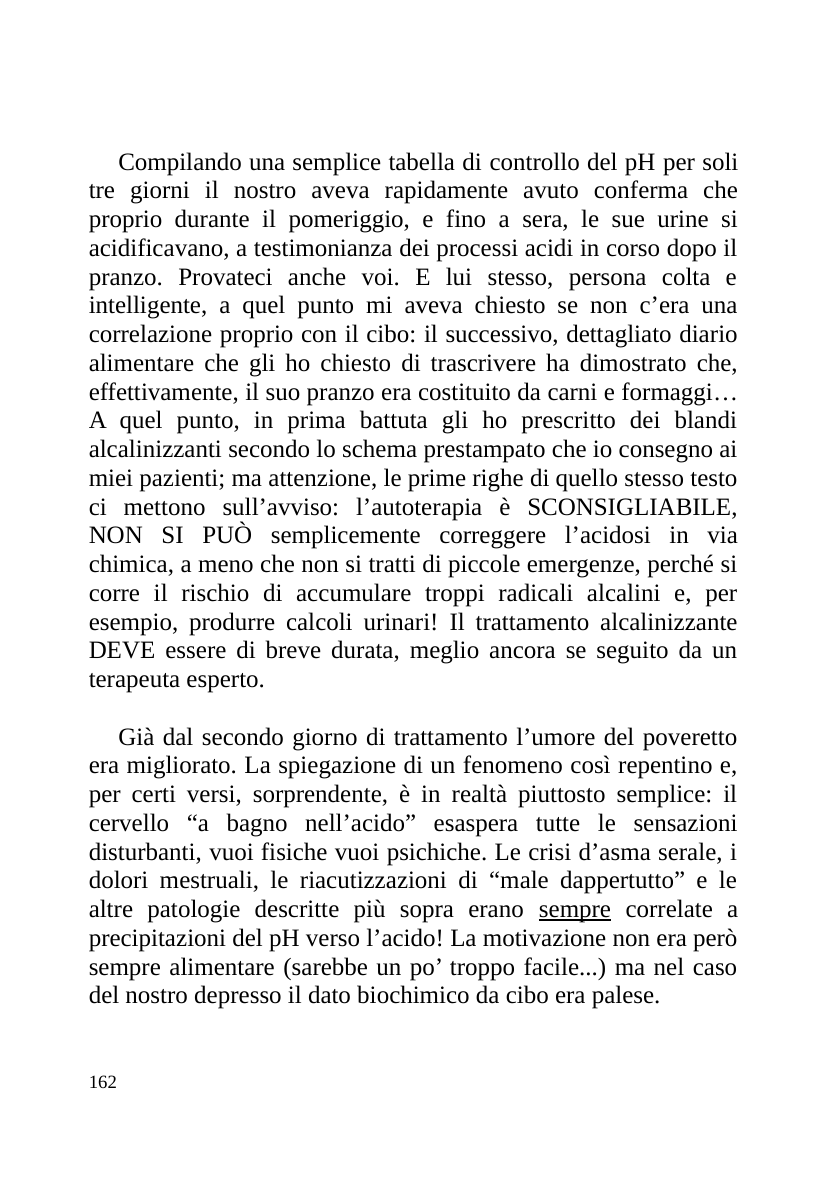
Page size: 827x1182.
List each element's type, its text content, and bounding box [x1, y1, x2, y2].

text Compilando una semplice tabella di controllo del pH per soli tre giorni il nostro aveva rapidamente avuto conferma che proprio durante il pomeriggio, e fino a sera, le sue urine si acidificavano, a testimonianza dei processi acidi in corso dopo il pranzo. Provateci anche voi. E lui stesso, persona colta e intelligente, a quel punto mi aveva chiesto se non c’era una correlazione proprio con il cibo: il successivo, dettagliato diario alimentare che gli ho chiesto di trascrivere ha dimostrato che, effettivamente, il suo pranzo era costituito da carni e formaggi… A quel punto, in prima battuta gli ho prescritto dei blandi alcalinizzanti secondo lo schema prestampato che io consegno ai miei pazienti; ma attenzione, le prime righe di quello stesso testo ci mettono sull’avviso: l’autoterapia è SCONSIGLIABILE, NON SI PUÒ semplicemente correggere l’acidosi in via chimica, a meno che non si tratti di piccole emergenze, perché si corre il rischio di accumulare troppi radicali alcalini e, per esempio, produrre calcoli urinari! Il trattamento alcalinizzante DEVE essere di breve durata, meglio ancora se seguito da un terapeuta esperto. [88, 147, 738, 693]
text Già dal secondo giorno di trattamento l’umore del poveretto era migliorato. La spiegazione di un fenomeno così repentino e, per certi versi, sorprendente, è in realtà piuttosto semplice: il cervello “a bagno nell’acido” esaspera tutte le sensazioni disturbanti, vuoi fisiche vuoi psichiche. Le crisi d’asma serale, i dolori mestruali, le riacutizzazioni di “male dappertutto” e le altre patologie descritte più sopra erano sempre correlate a precipitazioni del pH verso l’acido! La motivazione non era però sempre alimentare (sarebbe un po’ troppo facile...) ma nel caso del nostro depresso il dato biochimico da cibo era palese. [88, 722, 738, 1009]
